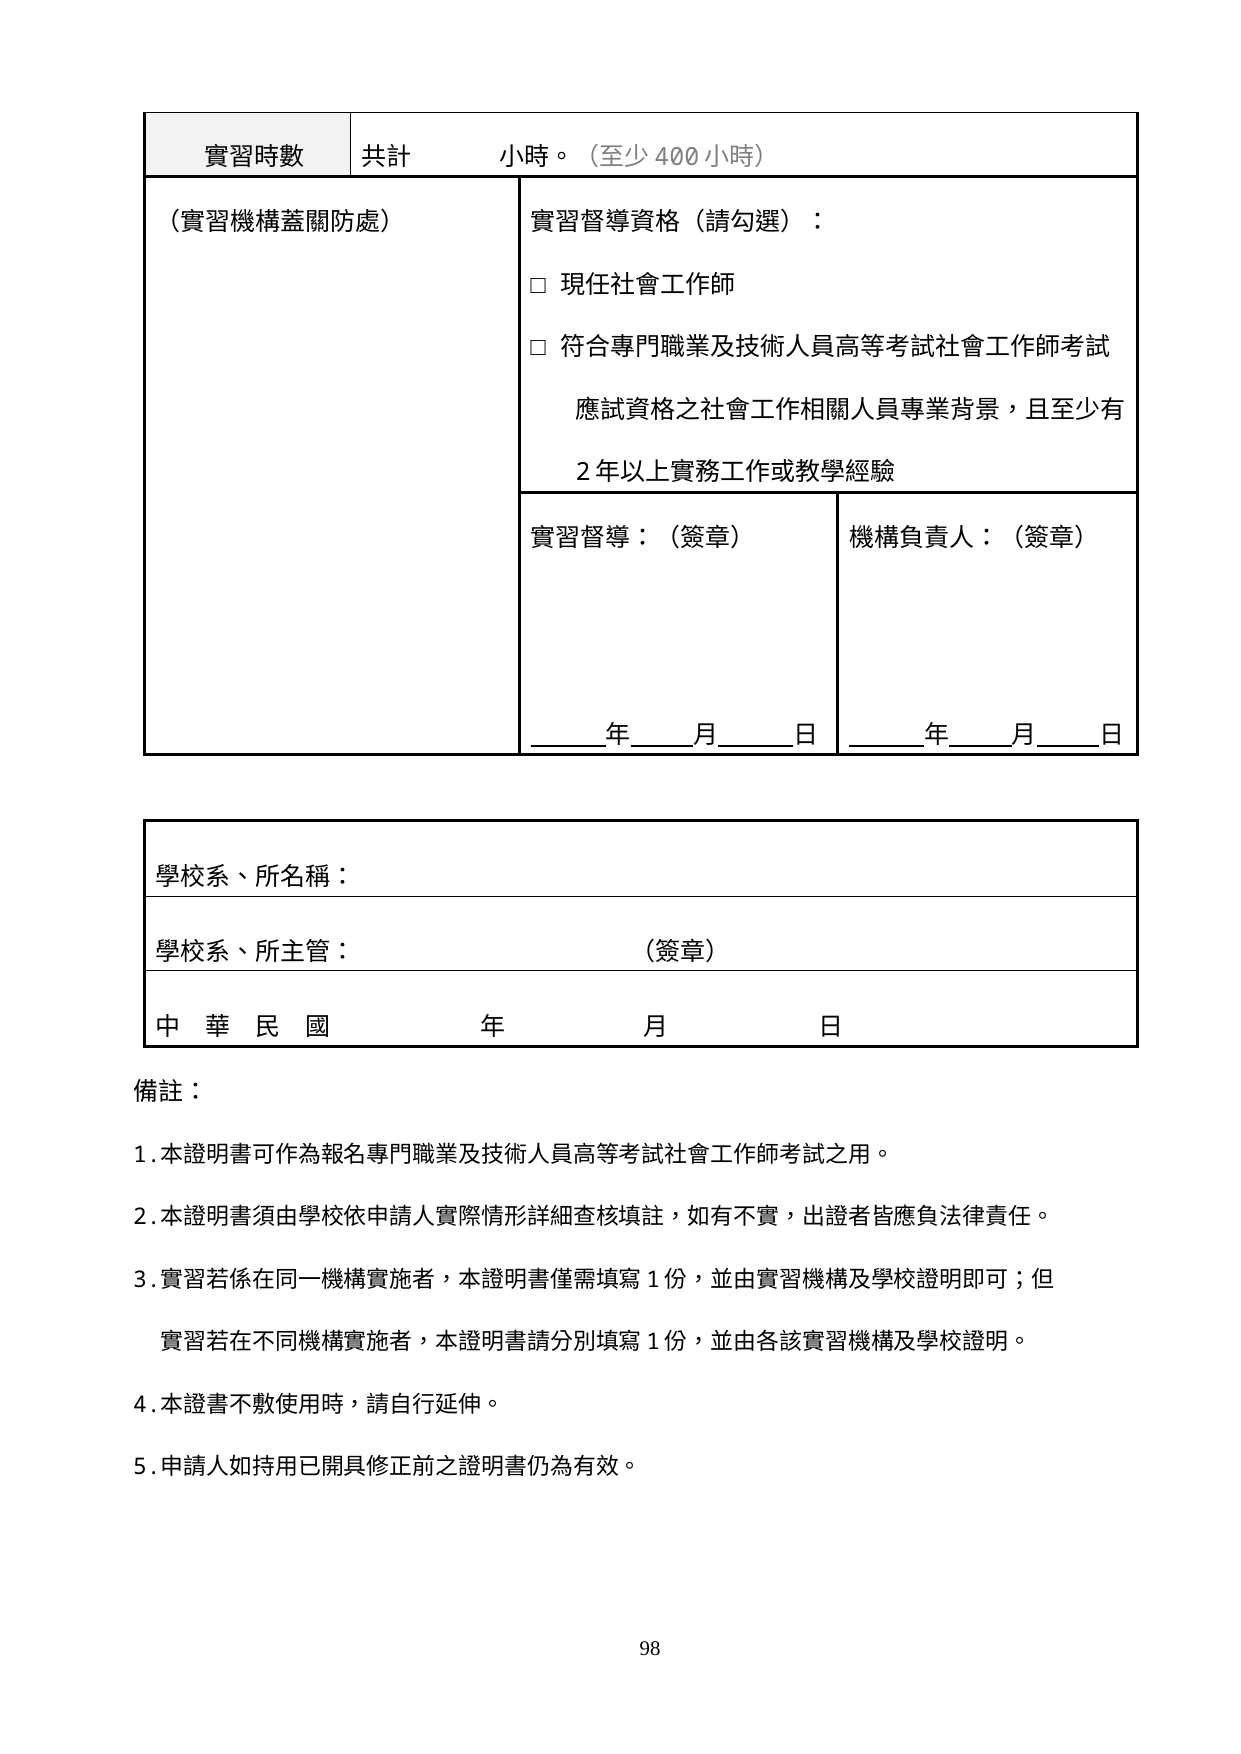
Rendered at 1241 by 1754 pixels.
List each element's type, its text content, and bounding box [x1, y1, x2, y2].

table_cell （實習機構蓋關防處） [146, 178, 518, 753]
text 實習若在不同機構實施者，本證明書請分別填寫1份，並由各該實習機構及學校證明。 [133, 1298, 1167, 1361]
table_cell 實習督導：（簽章） 年 月 日 [521, 494, 836, 753]
table_cell 實習時數 [146, 113, 350, 175]
table_cell 機構負責人：（簽章） 年 月 日 [839, 494, 1136, 753]
text 4.本證書不敷使用時，請自行延伸。 [133, 1361, 1167, 1423]
text 備註： [133, 1048, 1167, 1111]
table_cell [838, 756, 1138, 819]
table_cell [519, 756, 838, 819]
table_cell 實習督導資格（請勾選）： □ 現任社會工作師 □ 符合專門職業及技術人員高等考試社會工作師考試 應試資格之社會工作相關人員專業背景，且至少有 2年以上實務工作或教學經驗 [521, 178, 1136, 491]
text 1.本證明書可作為報名專門職業及技術人員高等考試社會工作師考試之用。 [133, 1111, 1167, 1173]
table_cell 中 華 民 國 年 月 日 [146, 971, 1136, 1045]
table_cell [144, 756, 519, 819]
text 2.本證明書須由學校依申請人實際情形詳細查核填註，如有不實，出證者皆應負法律責任。 [133, 1173, 1167, 1236]
table_cell 共計 小時。（至少400小時） [351, 113, 1136, 175]
table_cell 學校系、所名稱： [146, 822, 1136, 896]
text 3.實習若係在同一機構實施者，本證明書僅需填寫1份，並由實習機構及學校證明即可；但 [133, 1236, 1167, 1298]
text 5.申請人如持用已開具修正前之證明書仍為有效。 [133, 1423, 1167, 1486]
table_cell 學校系、所主管： （簽章） [146, 897, 1136, 970]
